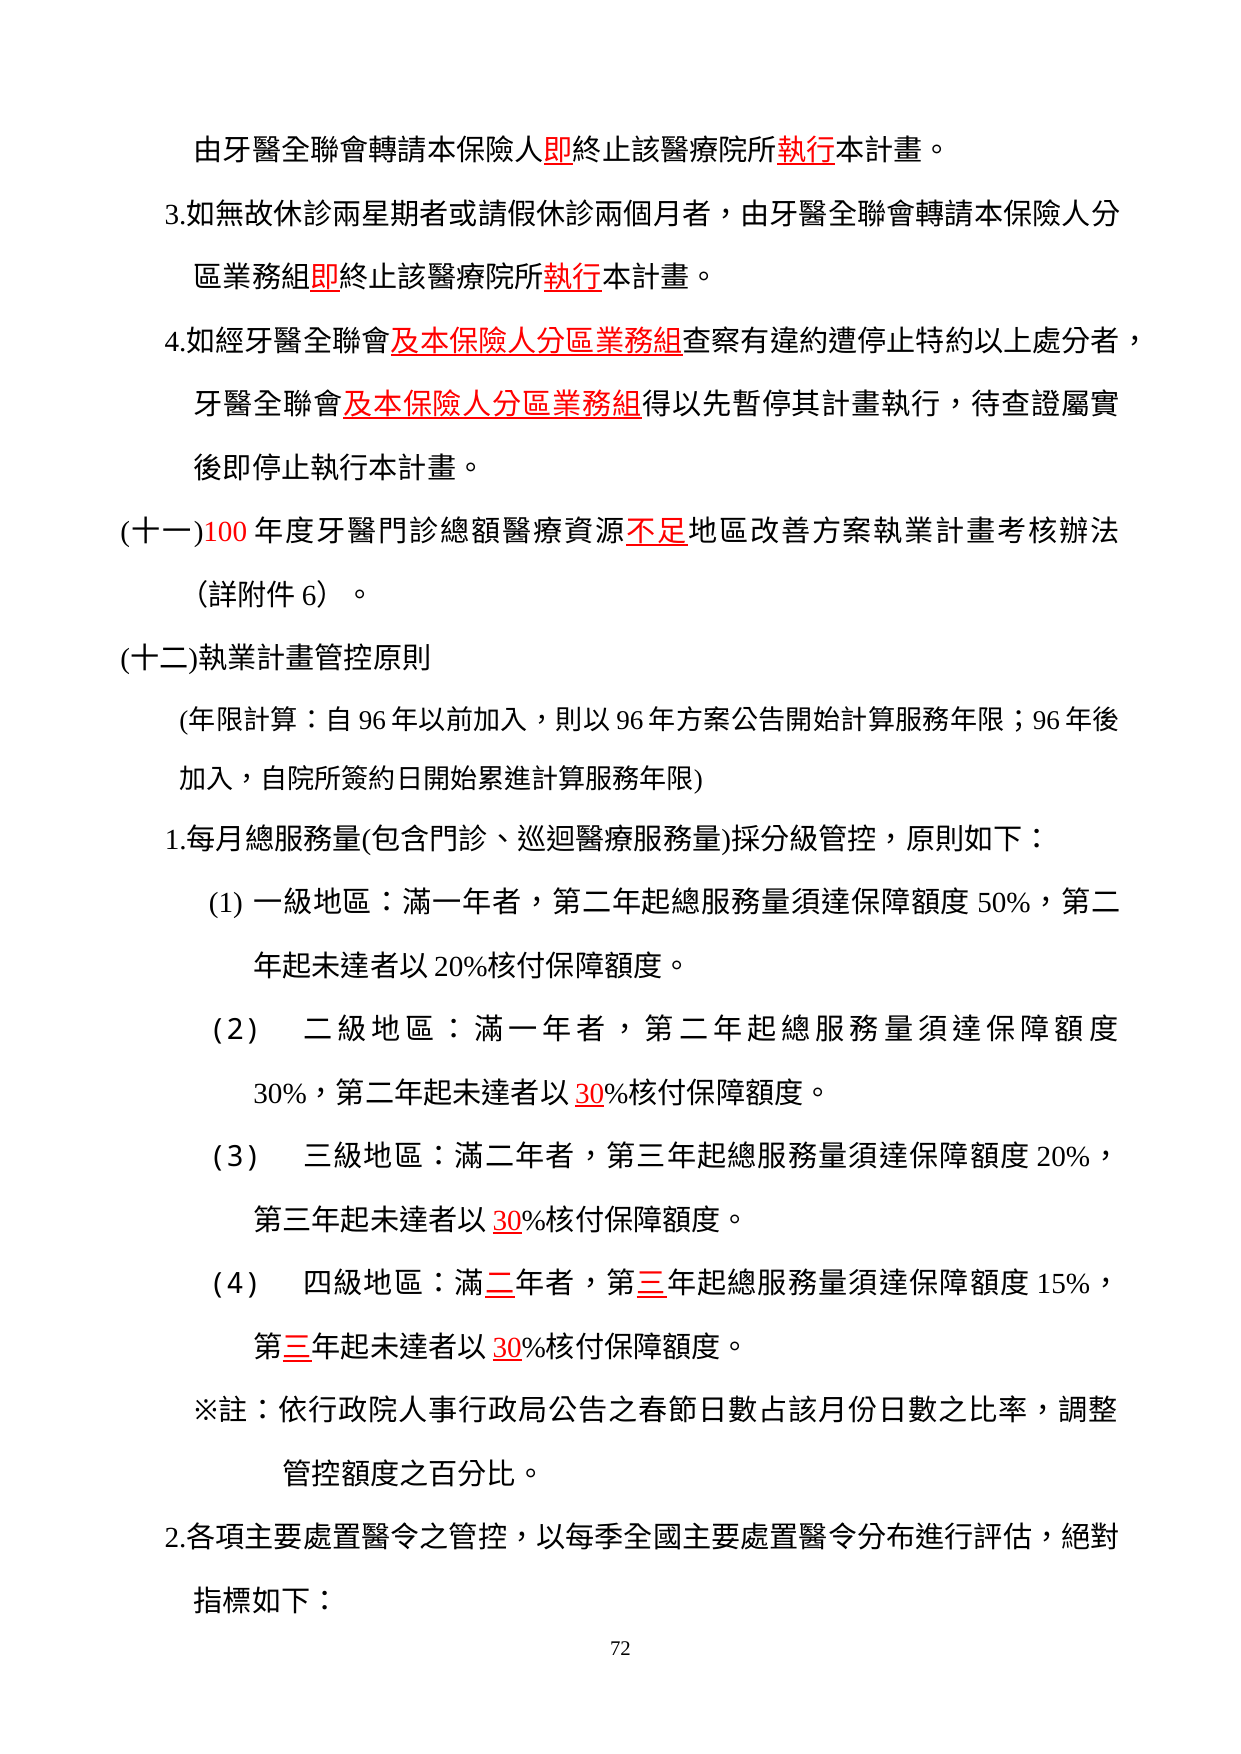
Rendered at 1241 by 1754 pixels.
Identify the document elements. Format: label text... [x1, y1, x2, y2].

text 4.如經牙醫全聯會及本保險人分區業務組查察有違約遭停止特約以上處分者，牙醫全聯會及本保險人分區業務組得以先暫停其計畫執行，待查證屬實後即停止執行本計畫。 [164, 317, 1120, 486]
text 2.各項主要處置醫令之管控，以每季全國主要處置醫令分布進行評估，絕對指標如下： [164, 1514, 1120, 1619]
list 一級地區：滿一年者，第二年起總服務量須達保障額度50%，第二年起未達者以20%核付保障額度。 [209, 879, 1120, 985]
text ※註：依行政院人事行政局公告之春節日數占該月份日數之比率，調整管控額度之百分比。 [194, 1387, 1120, 1493]
text (十二)執業計畫管控原則 [120, 634, 1120, 677]
text 由牙醫全聯會轉請本保險人即終止該醫療院所執行本計畫。 [164, 127, 1120, 169]
text 3.如無故休診兩星期者或請假休診兩個月者，由牙醫全聯會轉請本保險人分區業務組即終止該醫療院所執行本計畫。 [164, 190, 1120, 296]
list 二級地區：滿一年者，第二年起總服務量須達保障額度 30%，第二年起未達者以30%核付保障額度。 [209, 1006, 1120, 1112]
text (年限計算：自96年以前加入，則以96年方案公告開始計算服務年限；96年後加入，自院所簽約日開始累進計算服務年限) [179, 698, 1120, 796]
list 四級地區：滿二年者，第三年起總服務量須達保障額度15%，第三年起未達者以30%核付保障額度。 [209, 1260, 1120, 1366]
list 三級地區：滿二年者，第三年起總服務量須達保障額度20%，第三年起未達者以30%核付保障額度。 [209, 1133, 1120, 1239]
text 1.每月總服務量(包含門診、巡迴醫療服務量)採分級管控，原則如下： [164, 816, 1120, 858]
text (十一)100年度牙醫門診總額醫療資源不足地區改善方案執業計畫考核辦法（詳附件6）。 [120, 508, 1120, 613]
